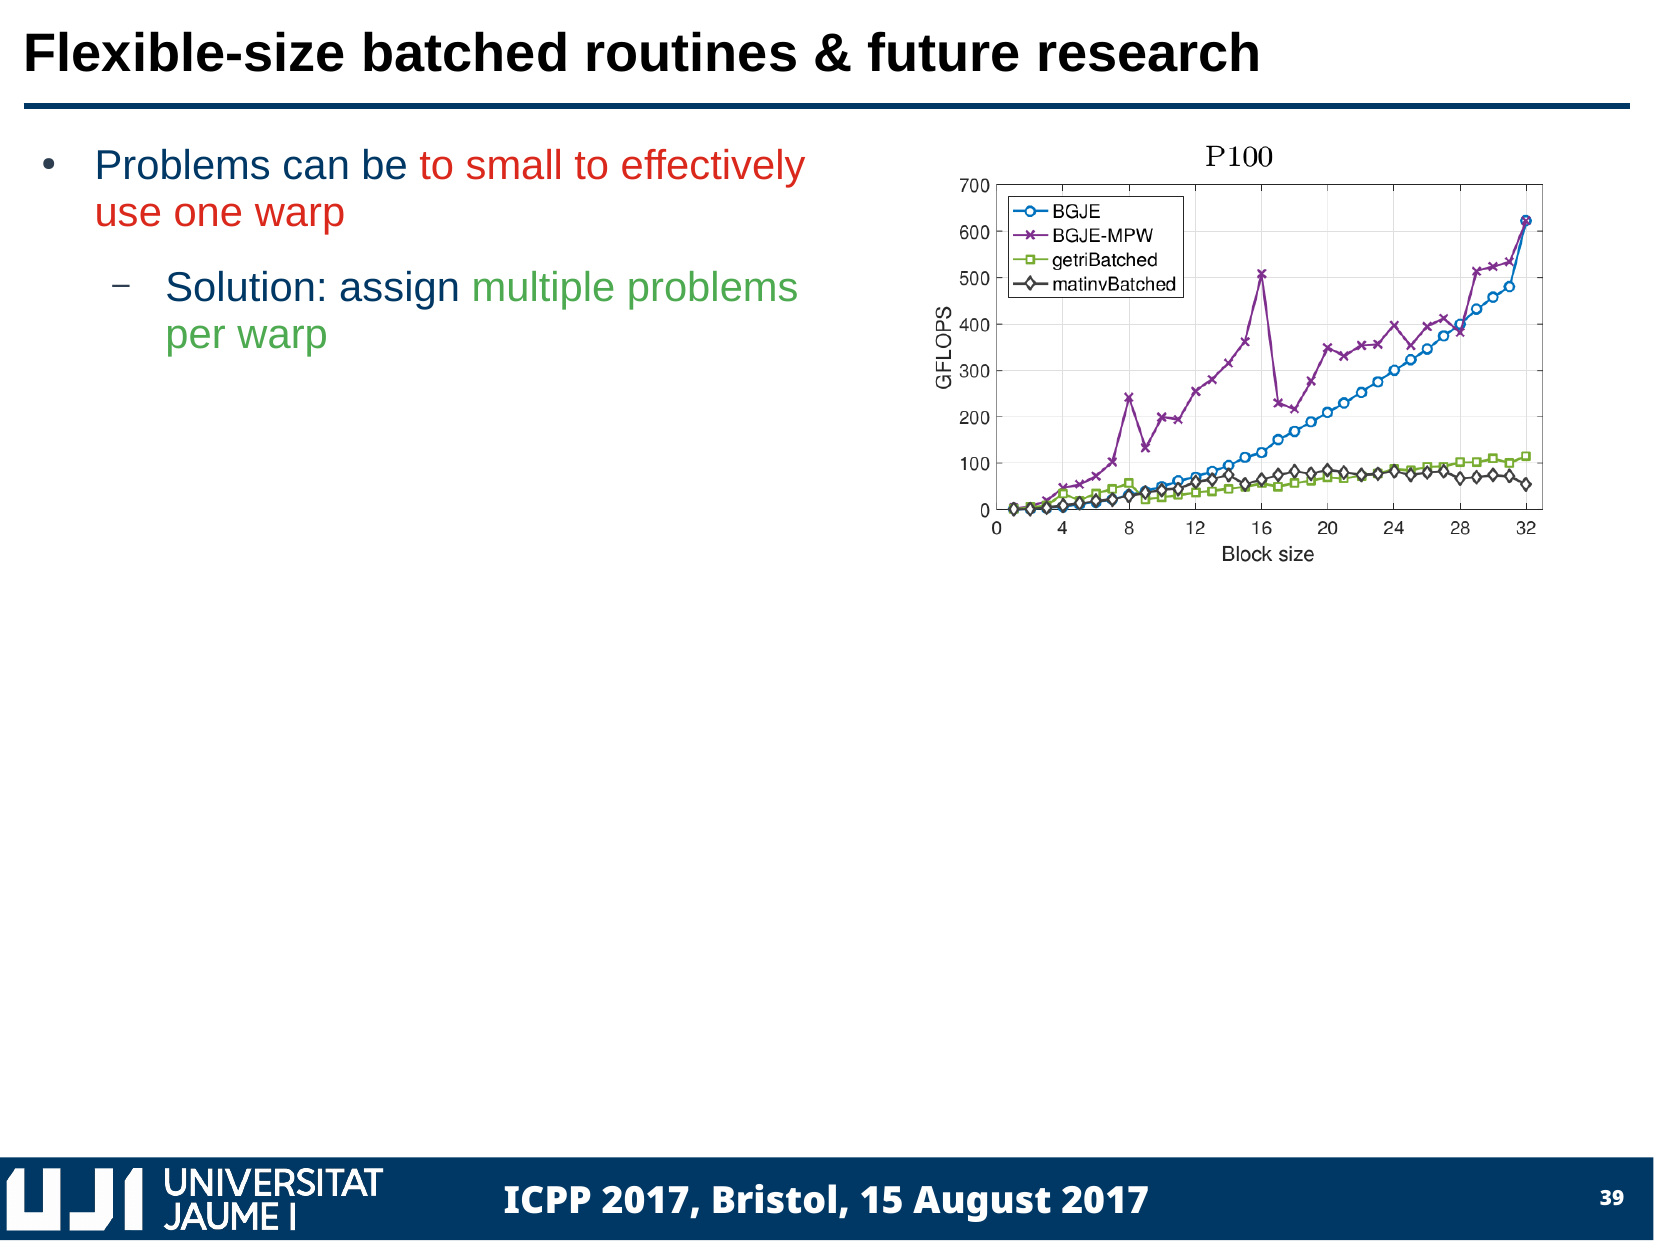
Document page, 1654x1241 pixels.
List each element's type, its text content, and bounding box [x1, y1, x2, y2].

picture [921, 123, 1583, 579]
picture [0, 1158, 390, 1241]
list Problems can be to small to effectively use one warp Solution: assign multiple problems per warp [23, 141, 808, 615]
title Flexible-size batched routines & future research [23, 0, 1630, 107]
